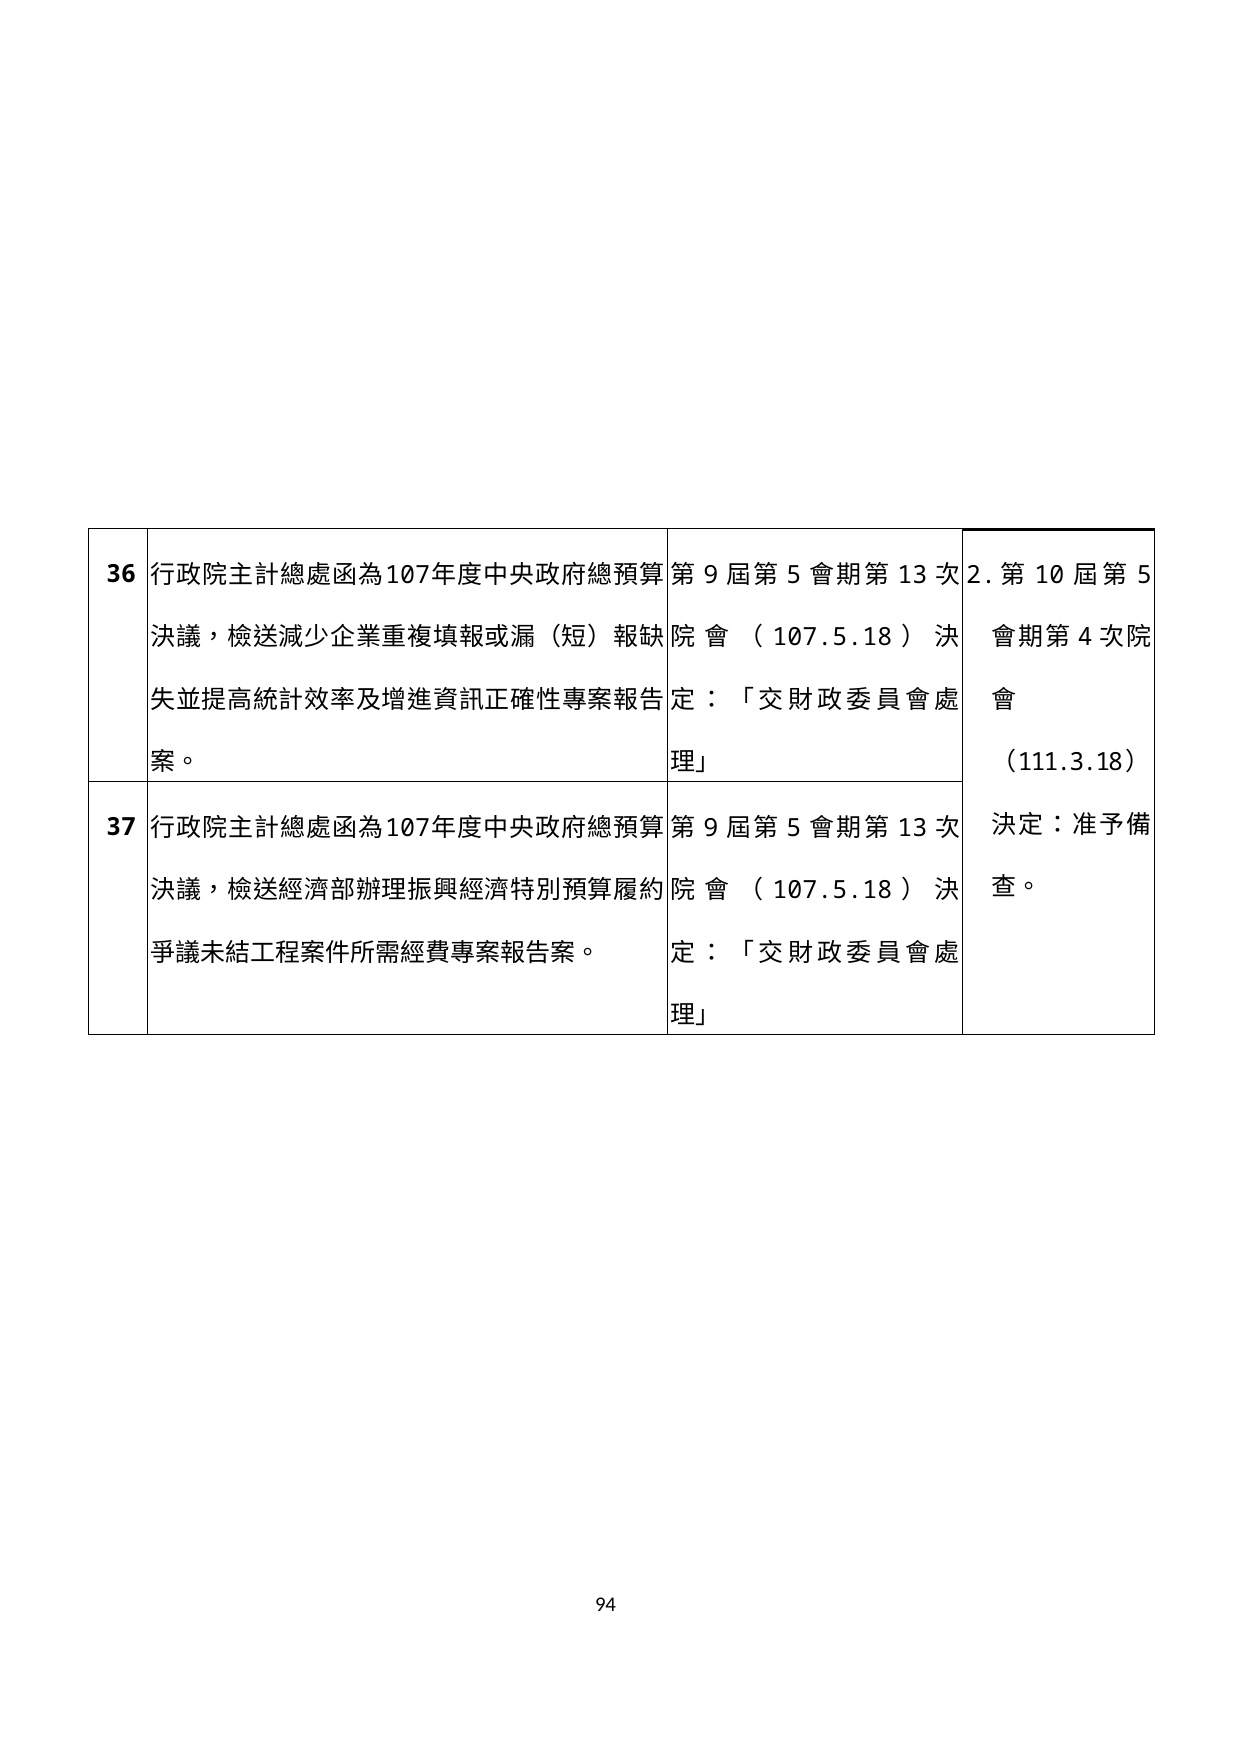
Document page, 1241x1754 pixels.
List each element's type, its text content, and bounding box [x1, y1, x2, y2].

table_cell 行政院主計總處函為107年度中央政府總預算決議，檢送經濟部辦理振興經濟特別預算履約爭議未結工程案件所需經費專案報告案。 [148, 782, 667, 1034]
table_cell 2.第10屆第5會期第4次院會（111.3.18）決定：准予備查。 [963, 531, 1154, 1034]
table_cell 行政院主計總處函為107年度中央政府總預算決議，檢送減少企業重複填報或漏（短）報缺失並提高統計效率及增進資訊正確性專案報告案。 [148, 529, 667, 781]
table_cell 第9屆第5會期第13次院會（107.5.18）決定：「交財政委員會處理」 [668, 782, 962, 1034]
table_cell [89, 529, 147, 781]
table_cell [89, 782, 147, 1034]
table_cell 第9屆第5會期第13次院會（107.5.18）決定：「交財政委員會處理」 [668, 529, 962, 781]
